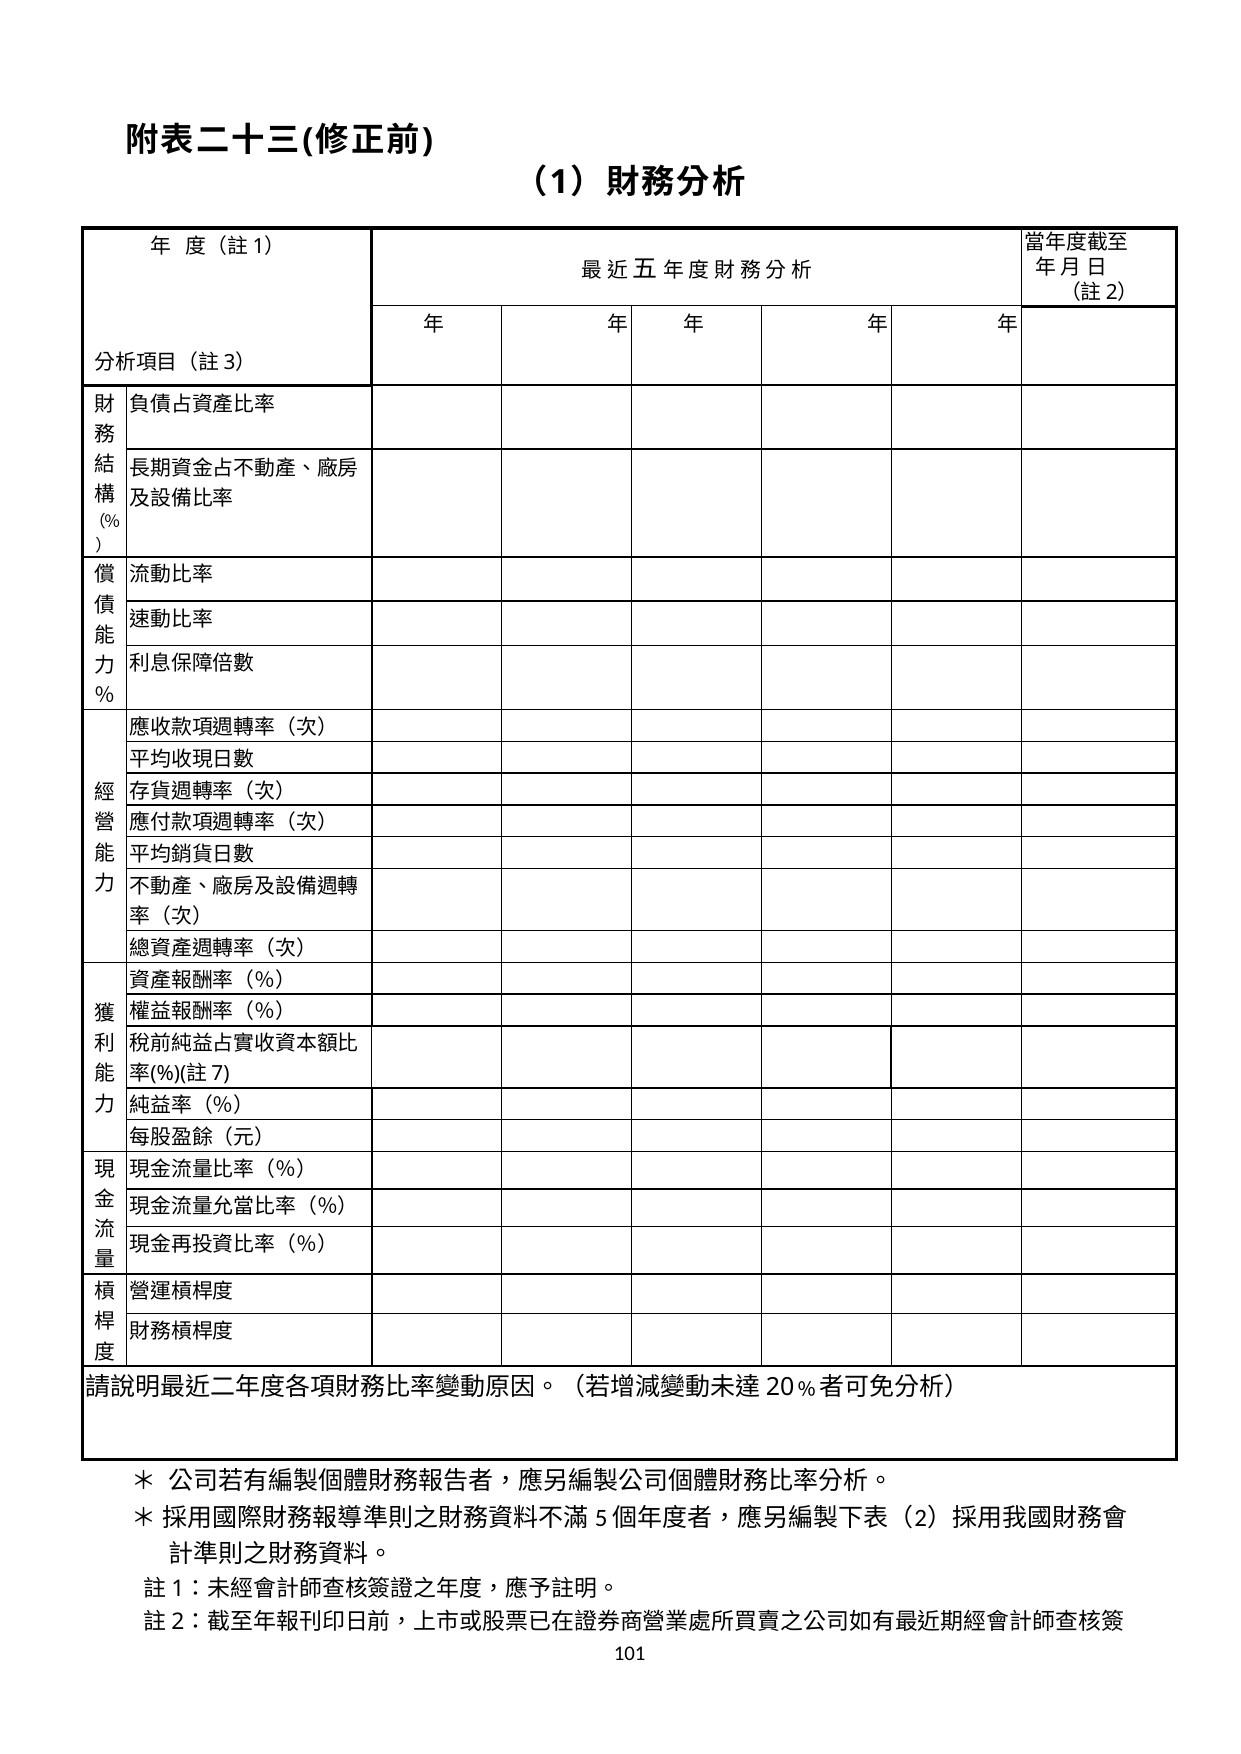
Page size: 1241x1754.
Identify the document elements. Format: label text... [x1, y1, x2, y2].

table_cell [762, 602, 891, 645]
table_cell [373, 1275, 501, 1313]
table_cell 年 [502, 306, 631, 384]
table_cell [1022, 558, 1175, 600]
table_cell 平均收現日數 [127, 742, 371, 772]
table_cell [502, 1227, 631, 1273]
table_cell [632, 774, 761, 804]
table_cell 應付款項週轉率（次） [127, 806, 371, 836]
table_cell [1022, 837, 1175, 868]
table_cell [502, 869, 631, 929]
table_cell [762, 1227, 891, 1273]
table_cell 年 [762, 306, 891, 384]
table_cell [762, 1089, 891, 1119]
table_cell [1022, 931, 1175, 961]
table_cell [373, 931, 501, 961]
table_cell [1022, 995, 1175, 1025]
table_cell 經營能力 [84, 710, 126, 961]
table_cell [632, 602, 761, 645]
table_cell [762, 742, 891, 772]
table_cell 每股盈餘（元） [127, 1120, 371, 1151]
table_cell 負債占資產比率 [127, 387, 371, 448]
table_cell [1022, 710, 1175, 741]
table_cell 財務槓桿度 [127, 1314, 371, 1365]
table_cell 槓桿度 [84, 1275, 126, 1365]
table_cell [373, 646, 501, 709]
table_cell [892, 450, 1021, 556]
table_cell [1022, 646, 1175, 709]
table_cell [762, 1275, 891, 1313]
table_cell [892, 386, 1021, 448]
table_cell [892, 742, 1021, 772]
table_cell [632, 806, 761, 836]
table_cell [373, 1190, 501, 1226]
table_cell [632, 742, 761, 772]
table_cell [762, 558, 891, 600]
text 註1：未經會計師查核簽證之年度，應予註明。 [144, 1569, 1128, 1603]
table_cell [762, 1027, 890, 1087]
table_cell [1022, 450, 1175, 556]
table_cell [632, 558, 761, 600]
table_cell 平均銷貨日數 [127, 837, 371, 868]
table_cell [892, 710, 1021, 741]
table_cell 現金再投資比率（％） [127, 1227, 371, 1273]
table_cell [892, 869, 1021, 929]
table_cell [373, 963, 501, 993]
table_cell [502, 710, 631, 741]
table_cell [1022, 386, 1175, 448]
table_cell [1022, 602, 1175, 645]
table_cell 總資產週轉率（次） [127, 931, 371, 961]
table_cell 獲利能力 [84, 963, 126, 1151]
table_cell [632, 710, 761, 741]
list 公司若有編製個體財務報告者，應另編製公司個體財務比率分析。 [131, 1461, 1128, 1497]
table_cell 年 [632, 306, 761, 384]
table_cell [502, 963, 631, 993]
table_cell [632, 963, 761, 993]
table_cell [373, 806, 501, 836]
table_cell 現金流量允當比率（％） [127, 1190, 371, 1226]
table_cell [373, 1089, 501, 1119]
table_cell [762, 931, 891, 961]
table_cell [373, 995, 501, 1025]
table_cell [502, 558, 631, 600]
table_cell [373, 710, 501, 741]
table_cell [762, 1120, 891, 1151]
table_cell [1022, 1314, 1175, 1365]
table_cell [892, 1275, 1021, 1313]
table_cell [762, 450, 891, 556]
table_cell [762, 837, 891, 868]
table_cell [373, 386, 501, 448]
table_cell [1022, 1027, 1175, 1087]
table_cell [632, 450, 761, 556]
table_cell [1022, 963, 1175, 993]
table_cell [632, 1190, 761, 1226]
table_cell [892, 774, 1021, 804]
table_cell 年 [892, 306, 1021, 384]
table_cell [1022, 1089, 1175, 1119]
table_cell 現金流量 [84, 1152, 126, 1273]
table_cell [632, 1152, 761, 1188]
table_header 最 近 五 年 度 財 務 分 析 [373, 230, 1021, 304]
table_cell [632, 1227, 761, 1273]
table_cell [632, 646, 761, 709]
table_cell [373, 450, 501, 556]
table_cell [373, 1314, 501, 1365]
table_cell [502, 774, 631, 804]
table_cell 純益率（％） [127, 1089, 371, 1119]
table_cell [762, 1152, 891, 1188]
table_cell [892, 646, 1021, 709]
table_cell [892, 1089, 1021, 1119]
table_cell [502, 931, 631, 961]
table_cell [502, 1275, 631, 1313]
table_cell 權益報酬率（％） [127, 995, 371, 1025]
table_cell [892, 995, 1021, 1025]
table_cell [372, 1027, 501, 1087]
table_cell [373, 742, 501, 772]
table_cell [892, 837, 1021, 868]
table_cell [632, 1314, 761, 1365]
table_cell [1022, 869, 1175, 929]
text 註2：截至年報刊印日前，上市或股票已在證券商營業處所買賣之公司如有最近期經會計師查核簽 [144, 1603, 1128, 1636]
table_cell 資產報酬率（％） [127, 963, 371, 993]
table_cell [1022, 1275, 1175, 1313]
table_cell [762, 1314, 891, 1365]
table_cell [892, 602, 1021, 645]
table_cell [502, 1089, 631, 1119]
table_cell [502, 806, 631, 836]
table_cell [373, 558, 501, 600]
table_cell 速動比率 [127, 602, 371, 645]
table_cell [1022, 774, 1175, 804]
table_cell [1022, 1152, 1175, 1188]
table_cell [1022, 308, 1175, 384]
table_cell [762, 869, 891, 929]
table_cell [502, 646, 631, 709]
table_cell [892, 1120, 1021, 1151]
table_cell [762, 1190, 891, 1226]
text 附表二十三(修正前) [125, 118, 1128, 160]
table_cell [373, 774, 501, 804]
table_header 當年度截至 年 月 日 （註2） [1022, 230, 1175, 304]
table_cell [502, 995, 631, 1025]
table_cell [762, 710, 891, 741]
table_cell [502, 837, 631, 868]
table_cell 財務結構（％） [84, 387, 126, 556]
table_cell [632, 931, 761, 961]
table_cell [632, 1120, 761, 1151]
table_cell [502, 1314, 631, 1365]
table_cell [632, 869, 761, 929]
table_cell [632, 837, 761, 868]
table_cell 現金流量比率（％） [127, 1152, 371, 1188]
table_cell [892, 1227, 1021, 1273]
table_cell 流動比率 [127, 558, 371, 600]
table_cell [373, 1152, 501, 1188]
table_header 年 度（註1） 分析項目（註3） [84, 230, 370, 384]
table_cell [892, 806, 1021, 836]
table_cell [632, 1275, 761, 1313]
table_cell [373, 837, 501, 868]
table_cell [502, 450, 631, 556]
table_cell [762, 806, 891, 836]
table_cell [502, 1027, 631, 1087]
text （1）財務分析 [131, 160, 1128, 201]
table_cell [1022, 742, 1175, 772]
table_cell [892, 1027, 1021, 1087]
table_cell 營運槓桿度 [127, 1275, 371, 1313]
table_cell 稅前純益占實收資本額比率(%)(註7) [127, 1027, 371, 1087]
table_cell [502, 1120, 631, 1151]
table_cell [373, 869, 501, 929]
table_cell 請說明最近二年度各項財務比率變動原因。（若增減變動未達20﹪者可免分析） [84, 1367, 1175, 1458]
table_cell [502, 1152, 631, 1188]
table_cell [373, 1120, 501, 1151]
table_cell [1022, 1190, 1175, 1226]
table_cell [1022, 1120, 1175, 1151]
table_cell [892, 963, 1021, 993]
table_cell [502, 386, 631, 448]
table_cell [373, 1227, 501, 1273]
table_cell 償債能力％ [84, 558, 126, 709]
table_cell 長期資金占不動產、廠房及設備比率 [127, 450, 371, 556]
table_cell [632, 995, 761, 1025]
table_cell [762, 963, 891, 993]
table_cell [762, 774, 891, 804]
table_cell [892, 1314, 1021, 1365]
table_cell [762, 646, 891, 709]
table_cell [632, 1027, 761, 1087]
table_cell [373, 602, 501, 645]
table_cell [892, 1190, 1021, 1226]
table_cell 應收款項週轉率（次） [127, 710, 371, 741]
table_cell 年 [373, 306, 501, 384]
table_cell [762, 995, 891, 1025]
table_cell [632, 386, 761, 448]
table_cell [762, 386, 891, 448]
table_cell [892, 931, 1021, 961]
text ＊ 採用國際財務報導準則之財務資料不滿5個年度者，應另編製下表（2）採用我國財務會計準則之財務資料。 [131, 1497, 1128, 1569]
table_cell [892, 558, 1021, 600]
table_cell [1022, 1227, 1175, 1273]
table_cell [502, 742, 631, 772]
table_cell [892, 1152, 1021, 1188]
table_cell 利息保障倍數 [127, 646, 371, 709]
table_cell [632, 1089, 761, 1119]
table_cell [502, 1190, 631, 1226]
table_cell 不動產、廠房及設備週轉率（次） [127, 869, 371, 929]
table_cell [502, 602, 631, 645]
table_cell 存貨週轉率（次） [127, 774, 371, 804]
table_cell [1022, 806, 1175, 836]
